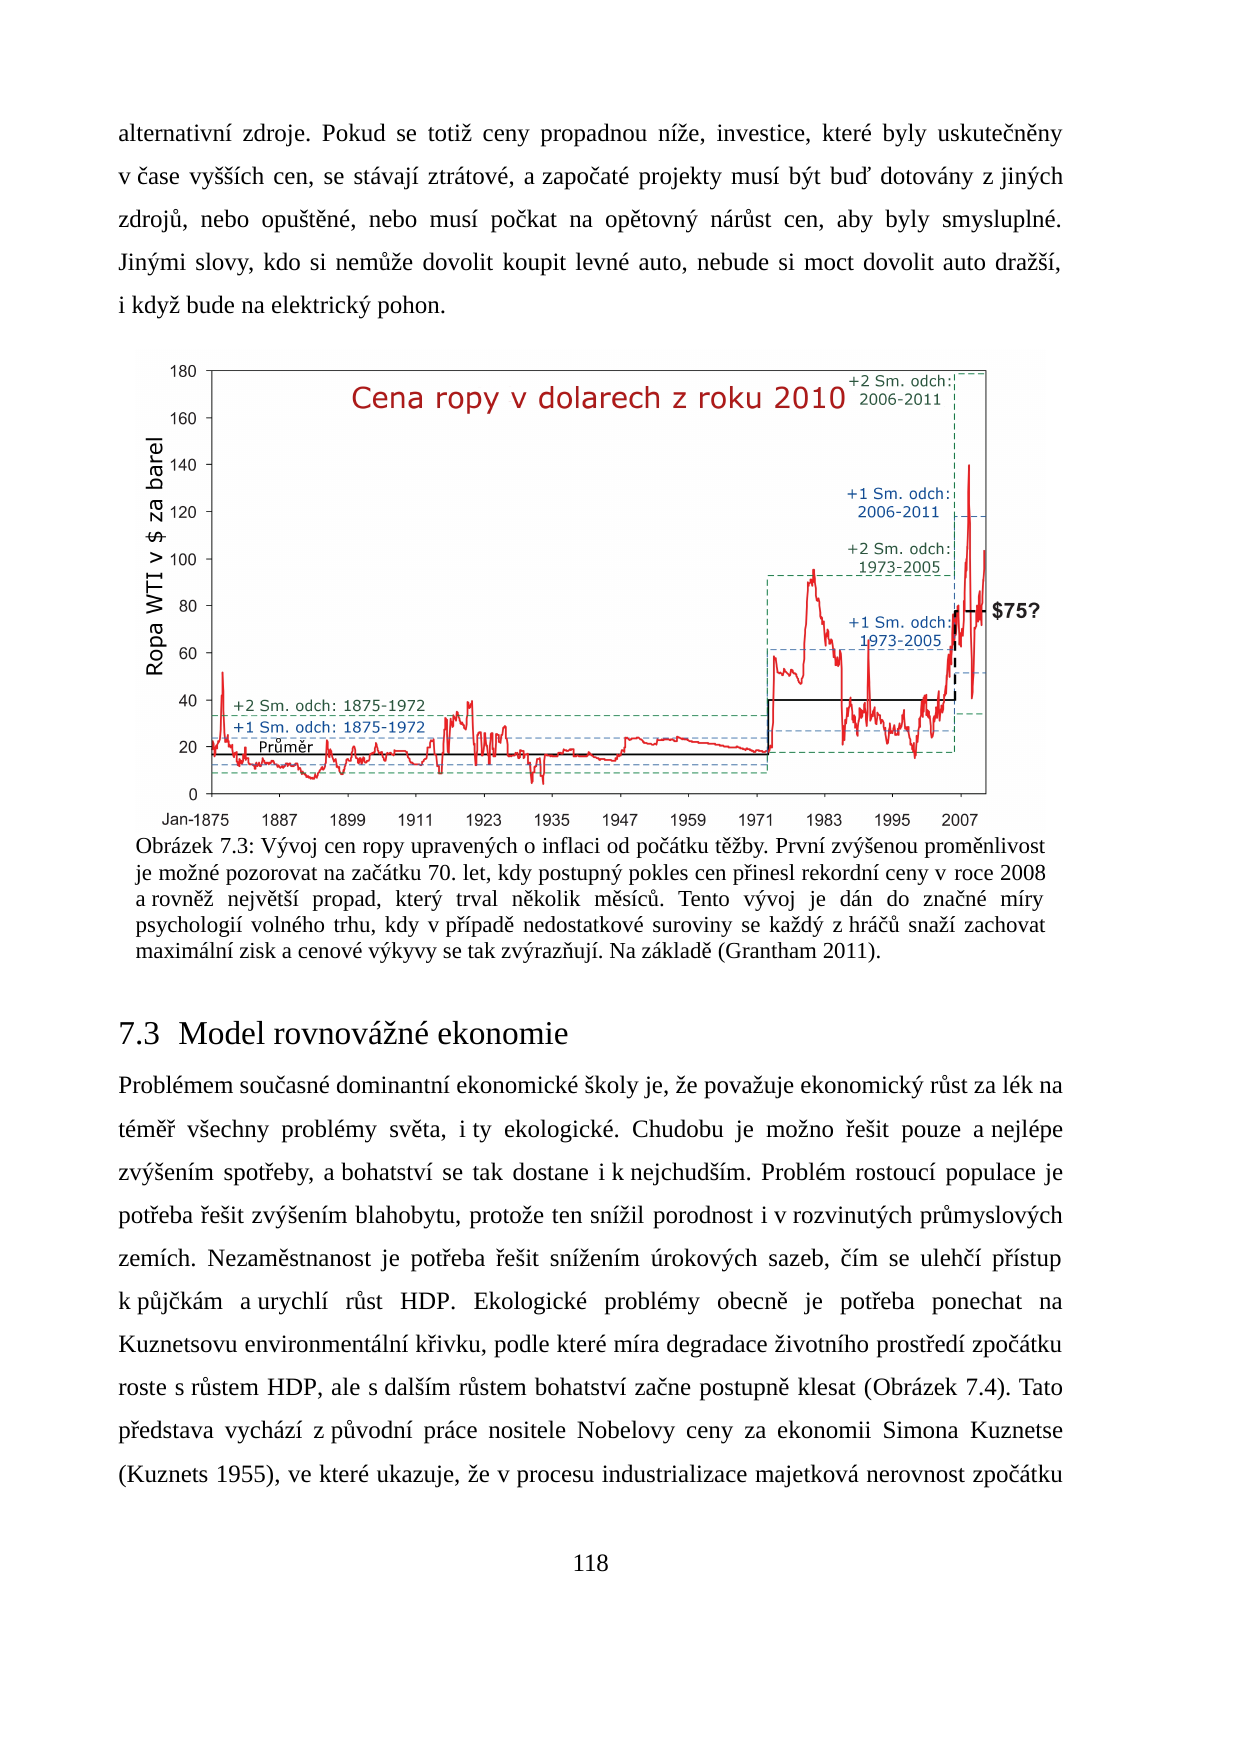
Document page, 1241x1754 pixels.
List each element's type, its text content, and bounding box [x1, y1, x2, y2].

picture [135, 349, 1046, 833]
subtitle Model rovnovážné ekonomie [118, 1013, 1063, 1052]
text alternativní zdroje. Pokud se totiž ceny propadnou níže, investice, které byly uskutečněny v čase vyšších cen, se stávají ztrátové, a započaté projekty musí být buď dotovány z jiných zdrojů, nebo opuštěné, nebo musí počkat na opětovný nárůst cen, aby byly smysluplné. Jinými slovy, kdo si nemůže dovolit koupit levné auto, nebude si moct dovolit auto dražší, i když bude na elektrický pohon. [118, 118, 1063, 319]
text Obrázek 7.3: Vývoj cen ropy upravených o inflaci od počátku těžby. První zvýšenou proměnlivost je možné pozorovat na začátku 70. let, kdy postupný pokles cen přinesl rekordní ceny v roce 2008 a rovněž největší propad, který trval několik měsíců. Tento vývoj je dán do značné míry psychologií volného trhu, kdy v případě nedostatkové suroviny se každý z hráčů snaží zachovat maximální zisk a cenové výkyvy se tak zvýrazňují. Na základě (Grantham 2011). [135, 833, 1046, 964]
text Problémem současné dominantní ekonomické školy je, že považuje ekonomický růst za lék na téměř všechny problémy světa, i ty ekologické. Chudobu je možno řešit pouze a nejlépe zvýšením spotřeby, a bohatství se tak dostane i k nejchudším. Problém rostoucí populace je potřeba řešit zvýšením blahobytu, protože ten snížil porodnost i v rozvinutých průmyslových zemích. Nezaměstnanost je potřeba řešit snížením úrokových sazeb, čím se ulehčí přístup k půjčkám a urychlí růst HDP. Ekologické problémy obecně je potřeba ponechat na Kuznetsovu environmentální křivku, podle které míra degradace životního prostředí zpočátku roste s růstem HDP, ale s dalším růstem bohatství začne postupně klesat (Obrázek 7.4). Tato představa vychází z původní práce nositele Nobelovy ceny za ekonomii Simona Kuznetse (Kuznets 1955), ve které ukazuje, že v procesu industrializace majetková nerovnost zpočátku [118, 1071, 1063, 1487]
